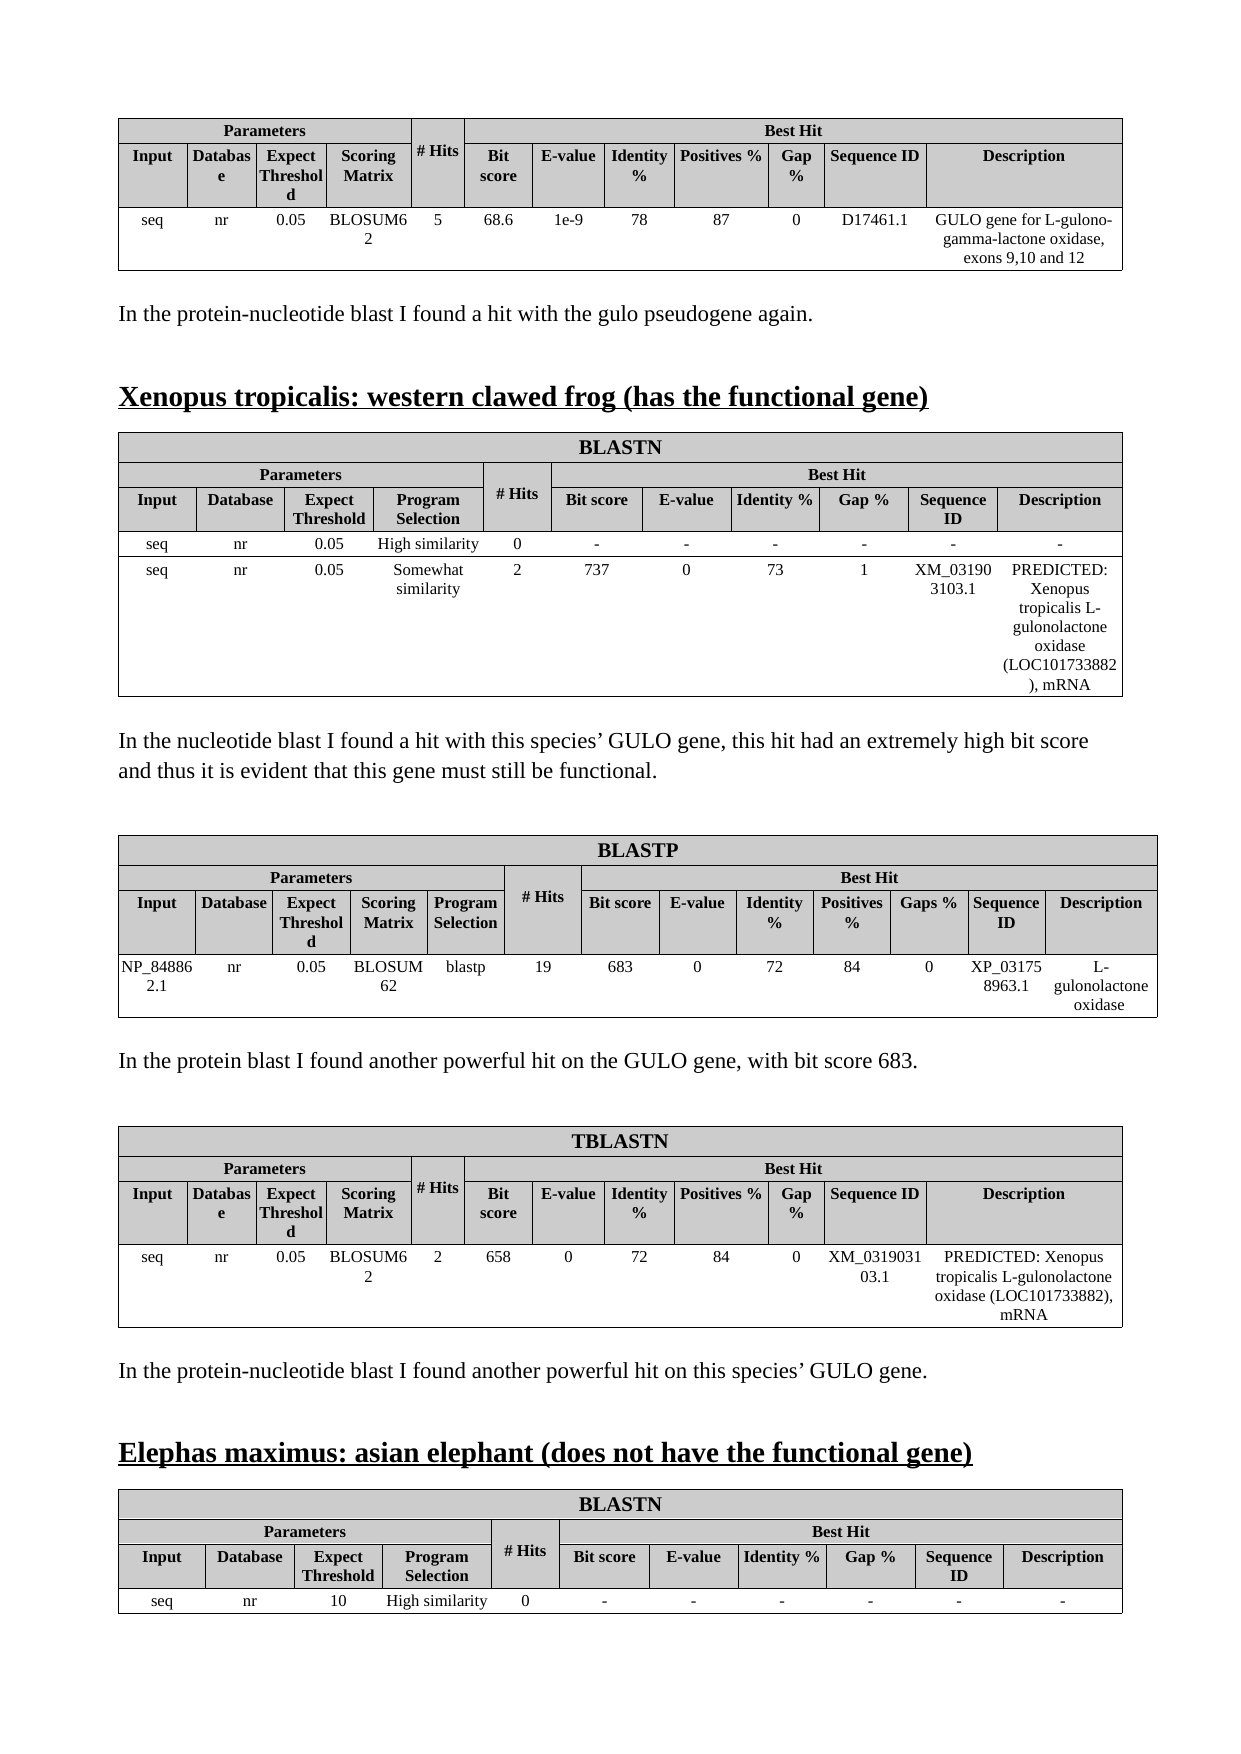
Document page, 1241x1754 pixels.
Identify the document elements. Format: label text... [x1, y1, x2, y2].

table_cell Gap % [769, 1182, 824, 1244]
text In the protein-nucleotide blast I found another powerful hit on this species’ GULO gene. [118, 1328, 1122, 1416]
table_cell Database [188, 144, 256, 207]
table_cell Expect Threshold [273, 891, 350, 954]
table_cell 0 [532, 1245, 604, 1327]
table_cell 0.05 [285, 557, 373, 696]
table_cell 0 [769, 208, 824, 270]
table_cell Parameters [119, 866, 504, 890]
table_cell Sequence ID [825, 1182, 926, 1244]
table_cell Bit score [560, 1545, 649, 1588]
table_cell XM_031903103.1 [824, 1245, 926, 1327]
table_cell PREDICTED: Xenopus tropicalis L-gulonolactone oxidase (LOC101733882), mRNA [998, 557, 1122, 696]
table_cell seq [119, 1245, 187, 1327]
table_cell Positives % [675, 144, 768, 207]
table_cell BLOSUM62 [326, 208, 411, 270]
table_cell Program Selection [383, 1545, 491, 1588]
table_cell 1e-9 [532, 208, 604, 270]
table_cell # Hits [412, 1157, 464, 1244]
table_cell 0.05 [285, 532, 373, 556]
table_cell Bit score [465, 144, 532, 207]
table_cell 68.6 [465, 208, 532, 270]
text Xenopus tropicalis: western clawed frog (has the functional gene) [118, 379, 1122, 412]
table_cell Gap % [827, 1545, 915, 1588]
table_cell 683 [581, 955, 659, 1017]
table_cell 84 [674, 1245, 768, 1327]
table_cell # Hits [492, 1520, 559, 1588]
table_cell 0.05 [256, 1245, 326, 1327]
table_cell - [559, 1589, 649, 1613]
table_cell Description [927, 1182, 1122, 1244]
table_cell - [915, 1589, 1003, 1613]
table_cell # Hits [412, 119, 464, 207]
table_cell High similarity [383, 1589, 491, 1613]
table_cell 0.05 [273, 955, 350, 1017]
table_cell seq [119, 1589, 205, 1613]
table_cell XP_031758963.1 [968, 955, 1045, 1017]
table_cell 72 [736, 955, 813, 1017]
table_cell nr [195, 955, 272, 1017]
table_cell Expect Threshold [257, 144, 326, 207]
table_cell Parameters [119, 1520, 491, 1543]
table_cell Best Hit [582, 866, 1157, 890]
table_cell Best Hit [465, 1157, 1122, 1181]
table_cell nr [196, 532, 284, 556]
table_cell - [649, 1589, 738, 1613]
table_cell Database [206, 1545, 294, 1588]
table_cell 72 [604, 1245, 674, 1327]
table_cell 87 [674, 208, 768, 270]
table_cell Description [998, 488, 1122, 531]
table_cell Input [119, 891, 195, 954]
table_cell Database [196, 891, 272, 954]
table_cell Parameters [119, 119, 411, 143]
table_cell 84 [813, 955, 890, 1017]
table_cell GULO gene for L-gulono-gamma-lactone oxidase, exons 9,10 and 12 [926, 208, 1122, 270]
table_cell Database [197, 488, 284, 531]
table_header BLASTN [119, 433, 1122, 462]
table_cell Scoring Matrix [327, 1182, 411, 1244]
table_header BLASTN [119, 1490, 1122, 1518]
table_cell # Hits [505, 866, 581, 954]
table_cell 737 [551, 557, 642, 696]
table_cell BLOSUM62 [326, 1245, 411, 1327]
table_cell 0 [659, 955, 736, 1017]
table_cell - [738, 1589, 826, 1613]
table_cell E-value [643, 488, 731, 531]
table_cell - [909, 532, 997, 556]
table_cell 0 [769, 1245, 824, 1327]
table_cell Database [188, 1182, 256, 1244]
table_cell Scoring Matrix [351, 891, 427, 954]
table_cell D17461.1 [824, 208, 926, 270]
table_cell Identity % [737, 891, 813, 954]
table_cell 0 [890, 955, 968, 1017]
table_cell seq [119, 557, 196, 696]
table_cell seq [119, 208, 187, 270]
table_cell # Hits [484, 463, 551, 531]
table_cell NP_848862.1 [119, 955, 195, 1017]
table_cell nr [187, 208, 256, 270]
table_cell Best Hit [465, 119, 1122, 143]
table_cell Parameters [119, 1157, 411, 1181]
table_cell E-value [533, 1182, 604, 1244]
table_cell Identity % [605, 1182, 674, 1244]
table_cell Description [1046, 891, 1157, 954]
table_cell - [826, 1589, 915, 1613]
table_cell blastp [427, 955, 504, 1017]
table_cell - [731, 532, 819, 556]
table_cell Identity % [605, 144, 674, 207]
table_cell Gap % [820, 488, 908, 531]
table_cell E-value [533, 144, 604, 207]
table_cell Expect Threshold [257, 1182, 326, 1244]
table_cell Identity % [732, 488, 819, 531]
table_cell nr [205, 1589, 294, 1613]
table_cell High similarity [374, 532, 483, 556]
table_cell E-value [660, 891, 736, 954]
table_cell Identity % [739, 1545, 826, 1588]
table_cell 2 [483, 557, 551, 696]
table_cell Positives % [814, 891, 890, 954]
table_cell 0 [491, 1589, 559, 1613]
table_cell BLOSUM62 [350, 955, 427, 1017]
table_cell Best Hit [560, 1520, 1122, 1543]
table_cell 73 [731, 557, 819, 696]
table_cell PREDICTED: Xenopus tropicalis L-gulonolactone oxidase (LOC101733882), mRNA [926, 1245, 1122, 1327]
table_cell 5 [411, 208, 464, 270]
table_cell Parameters [119, 463, 483, 487]
table_cell Expect Threshold [285, 488, 373, 531]
table_cell 0 [642, 557, 731, 696]
table_cell Bit score [582, 891, 659, 954]
text In the nucleotide blast I found a hit with this species’ GULO gene, this hit had an extremely high bit score and thus it is evident that this gene must still be functional. [118, 697, 1122, 816]
table_cell Bit score [465, 1182, 532, 1244]
table_cell Input [119, 1545, 205, 1588]
table_cell 2 [411, 1245, 464, 1327]
table_cell nr [196, 557, 284, 696]
table_cell XM_031903103.1 [909, 557, 997, 696]
table_cell 10 [294, 1589, 382, 1613]
table_cell Somewhat similarity [374, 557, 483, 696]
table_cell E-value [650, 1545, 738, 1588]
table_cell nr [187, 1245, 256, 1327]
table_header TBLASTN [119, 1127, 1122, 1156]
text In the protein-nucleotide blast I found a hit with the gulo pseudogene again. [118, 271, 1122, 360]
table_cell 658 [465, 1245, 532, 1327]
table_cell 0 [483, 532, 551, 556]
table_cell L-gulonolactone oxidase [1045, 955, 1157, 1017]
table_cell Gap % [769, 144, 824, 207]
table_cell seq [119, 532, 196, 556]
table_cell Description [927, 144, 1122, 207]
table_cell - [642, 532, 731, 556]
table_cell Best Hit [552, 463, 1122, 487]
table_cell - [998, 532, 1122, 556]
table_cell - [820, 532, 908, 556]
table_cell Expect Threshold [295, 1545, 382, 1588]
table_cell - [551, 532, 642, 556]
table_cell Sequence ID [909, 488, 997, 531]
text In the protein blast I found another powerful hit on the GULO gene, with bit score 683. [118, 1018, 1122, 1107]
table_cell Positives % [675, 1182, 768, 1244]
table_cell 19 [504, 955, 581, 1017]
table_cell Sequence ID [825, 144, 926, 207]
table_cell - [1003, 1589, 1122, 1613]
table_cell 78 [604, 208, 674, 270]
table_cell 0.05 [256, 208, 326, 270]
table_cell Input [119, 1182, 187, 1244]
table_cell Gaps % [891, 891, 968, 954]
table_cell Input [119, 488, 196, 531]
table_cell Input [119, 144, 187, 207]
table_header BLASTP [119, 836, 1157, 865]
table_cell Sequence ID [969, 891, 1045, 954]
table_cell Program Selection [374, 488, 483, 531]
table_cell Bit score [552, 488, 642, 531]
table_cell Sequence ID [916, 1545, 1003, 1588]
table_cell Program Selection [428, 891, 504, 954]
table_cell Description [1004, 1545, 1122, 1588]
table_cell 1 [820, 557, 908, 696]
text Elephas maximus: asian elephant (does not have the functional gene) [118, 1435, 1122, 1469]
table_cell Scoring Matrix [327, 144, 411, 207]
